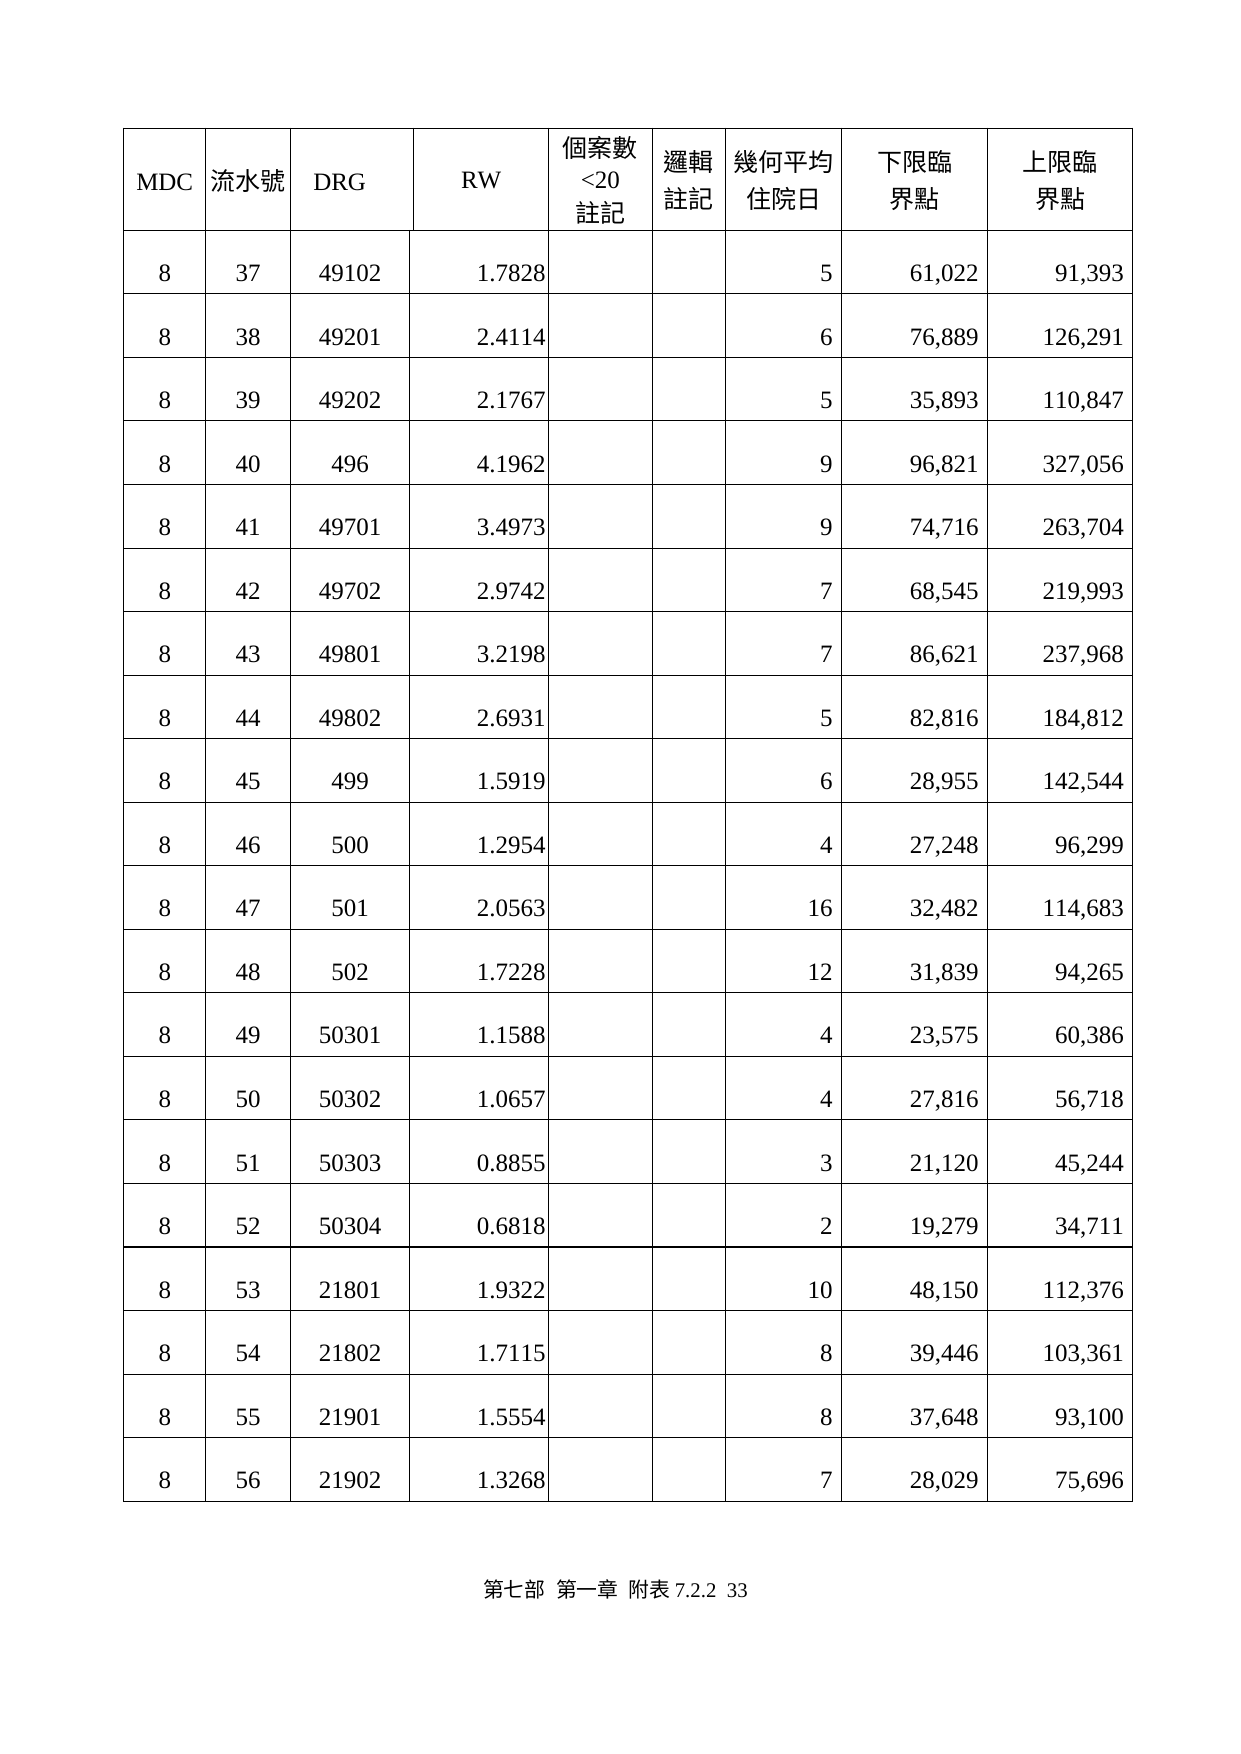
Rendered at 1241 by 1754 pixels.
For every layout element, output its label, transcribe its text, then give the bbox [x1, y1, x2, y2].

table_cell 7 [726, 1438, 841, 1501]
table_cell [653, 1438, 725, 1501]
table_cell [653, 421, 725, 484]
table_cell 21,120 [842, 1120, 987, 1183]
table_cell 8 [124, 421, 205, 484]
table_cell 96,821 [842, 421, 987, 484]
table_cell 500 [291, 803, 409, 865]
table_cell 27,816 [842, 1057, 987, 1119]
table_cell 3.2198 [410, 612, 548, 674]
table_cell [549, 358, 652, 420]
table_cell 2 [726, 1184, 841, 1246]
table_cell 76,889 [842, 294, 987, 357]
table_cell 8 [124, 676, 205, 738]
table_cell 27,248 [842, 803, 987, 865]
table_cell 2.9742 [410, 549, 548, 611]
table_cell [653, 930, 725, 992]
table_cell [549, 1375, 652, 1437]
table_cell 49201 [291, 294, 409, 357]
table_cell 49 [206, 993, 290, 1056]
table_cell 45 [206, 739, 290, 802]
table_cell 7 [726, 549, 841, 611]
table_cell 49801 [291, 612, 409, 674]
table_cell 8 [124, 1184, 205, 1246]
table_cell 46 [206, 803, 290, 865]
table_cell [653, 358, 725, 420]
table_cell 28,955 [842, 739, 987, 802]
table_cell [549, 866, 652, 929]
table_cell [653, 676, 725, 738]
table_cell 3 [726, 1120, 841, 1183]
table_cell 1.5919 [410, 739, 548, 802]
table_cell 56 [206, 1438, 290, 1501]
table_cell 37,648 [842, 1375, 987, 1437]
table_cell 47 [206, 866, 290, 929]
table_cell 10 [726, 1248, 841, 1310]
table_cell 1.2954 [410, 803, 548, 865]
table_cell 8 [124, 358, 205, 420]
table_cell 8 [124, 549, 205, 611]
table_cell 35,893 [842, 358, 987, 420]
table_cell 1.5554 [410, 1375, 548, 1437]
table_cell 21901 [291, 1375, 409, 1437]
table_cell 110,847 [988, 358, 1132, 420]
table_cell 8 [124, 294, 205, 357]
table_cell 68,545 [842, 549, 987, 611]
table_cell 5 [726, 676, 841, 738]
table_cell 50 [206, 1057, 290, 1119]
table_cell 55 [206, 1375, 290, 1437]
table_cell [549, 1248, 652, 1310]
table_cell 8 [124, 1120, 205, 1183]
table_cell 49802 [291, 676, 409, 738]
table_cell 50301 [291, 993, 409, 1056]
table_cell 51 [206, 1120, 290, 1183]
table_cell 8 [124, 485, 205, 547]
table_cell [549, 294, 652, 357]
table_cell 327,056 [988, 421, 1132, 484]
table_cell 4.1962 [410, 421, 548, 484]
table_cell 9 [726, 421, 841, 484]
table_cell 4 [726, 1057, 841, 1119]
table_cell 49701 [291, 485, 409, 547]
table_cell 74,716 [842, 485, 987, 547]
table_cell 34,711 [988, 1184, 1132, 1246]
table_cell 75,696 [988, 1438, 1132, 1501]
table_cell 9 [726, 485, 841, 547]
table_cell 0.8855 [410, 1120, 548, 1183]
table_cell 8 [124, 803, 205, 865]
table_cell 184,812 [988, 676, 1132, 738]
table_cell 21902 [291, 1438, 409, 1501]
table_cell 45,244 [988, 1120, 1132, 1183]
table_cell 6 [726, 294, 841, 357]
table_cell 0.6818 [410, 1184, 548, 1246]
table_cell 1.1588 [410, 993, 548, 1056]
table_cell [549, 485, 652, 547]
table_header 流水號 [206, 129, 290, 230]
table_cell 56,718 [988, 1057, 1132, 1119]
table_cell 28,029 [842, 1438, 987, 1501]
table_header 個案數<20 註記 [549, 129, 652, 230]
table_cell 94,265 [988, 930, 1132, 992]
table_cell 142,544 [988, 739, 1132, 802]
table_cell 1.7828 [410, 231, 548, 293]
table_cell [549, 993, 652, 1056]
table_cell 496 [291, 421, 409, 484]
table_cell 49102 [291, 231, 409, 293]
table_cell 8 [124, 231, 205, 293]
table_cell 2.0563 [410, 866, 548, 929]
table_cell [549, 421, 652, 484]
table_cell 19,279 [842, 1184, 987, 1246]
table_cell 48,150 [842, 1248, 987, 1310]
table_cell [653, 1311, 725, 1373]
table_cell 32,482 [842, 866, 987, 929]
table_cell 61,022 [842, 231, 987, 293]
table_cell 263,704 [988, 485, 1132, 547]
table_cell 31,839 [842, 930, 987, 992]
table_cell 3.4973 [410, 485, 548, 547]
table_cell [653, 612, 725, 674]
table_cell [653, 1057, 725, 1119]
table_cell 39 [206, 358, 290, 420]
table_cell 50304 [291, 1184, 409, 1246]
table_cell 8 [124, 1311, 205, 1373]
table_cell 8 [124, 866, 205, 929]
table_cell [549, 231, 652, 293]
table_cell [653, 231, 725, 293]
table_cell 50303 [291, 1120, 409, 1183]
table_cell 2.4114 [410, 294, 548, 357]
table_cell [549, 930, 652, 992]
table_cell 86,621 [842, 612, 987, 674]
table_cell 2.1767 [410, 358, 548, 420]
table_cell 8 [124, 1375, 205, 1437]
table_cell 5 [726, 358, 841, 420]
table_cell 93,100 [988, 1375, 1132, 1437]
table_cell [549, 549, 652, 611]
table_cell 8 [124, 993, 205, 1056]
table_cell 1.0657 [410, 1057, 548, 1119]
table_cell [653, 1184, 725, 1246]
table_cell 41 [206, 485, 290, 547]
table_cell [549, 1438, 652, 1501]
table_cell 8 [124, 1057, 205, 1119]
table_cell [653, 1375, 725, 1437]
table_cell 48 [206, 930, 290, 992]
table_header MDC [124, 129, 205, 230]
table_cell 8 [124, 930, 205, 992]
table_header 邏輯註記 [653, 129, 725, 230]
table_header 上限臨 界點 [988, 129, 1132, 230]
table_cell [653, 739, 725, 802]
table_cell [549, 739, 652, 802]
table_cell 219,993 [988, 549, 1132, 611]
table_cell [653, 549, 725, 611]
table_cell 8 [124, 612, 205, 674]
table_cell 8 [726, 1311, 841, 1373]
table_cell 60,386 [988, 993, 1132, 1056]
table_cell 52 [206, 1184, 290, 1246]
table_cell 501 [291, 866, 409, 929]
table_cell 42 [206, 549, 290, 611]
table_cell 499 [291, 739, 409, 802]
table_cell 8 [124, 1248, 205, 1310]
table_cell 21801 [291, 1248, 409, 1310]
table_cell [549, 676, 652, 738]
table_cell [653, 294, 725, 357]
table_cell 112,376 [988, 1248, 1132, 1310]
table_cell [549, 1184, 652, 1246]
table_cell 1.3268 [410, 1438, 548, 1501]
table_cell 21802 [291, 1311, 409, 1373]
table_cell 12 [726, 930, 841, 992]
table_cell 4 [726, 993, 841, 1056]
table_cell 103,361 [988, 1311, 1132, 1373]
table_cell 50302 [291, 1057, 409, 1119]
table_cell [653, 1248, 725, 1310]
table_cell 1.9322 [410, 1248, 548, 1310]
table_cell [653, 1120, 725, 1183]
table_cell 43 [206, 612, 290, 674]
table_cell [549, 803, 652, 865]
table_cell 54 [206, 1311, 290, 1373]
table_cell [549, 612, 652, 674]
table_cell 5 [726, 231, 841, 293]
table_cell 16 [726, 866, 841, 929]
table_cell 2.6931 [410, 676, 548, 738]
table_cell 49202 [291, 358, 409, 420]
table_cell 8 [726, 1375, 841, 1437]
table_cell 96,299 [988, 803, 1132, 865]
table_header 下限臨 界點 [842, 129, 987, 230]
table_cell 44 [206, 676, 290, 738]
table_cell [549, 1120, 652, 1183]
table_header RW [414, 129, 548, 230]
table_cell [653, 866, 725, 929]
table_cell 40 [206, 421, 290, 484]
table_cell [549, 1311, 652, 1373]
table_cell 126,291 [988, 294, 1132, 357]
table_cell 49702 [291, 549, 409, 611]
table_cell 502 [291, 930, 409, 992]
table_cell 8 [124, 1438, 205, 1501]
table_cell 37 [206, 231, 290, 293]
table_cell 7 [726, 612, 841, 674]
table_header 幾何平均住院日 [726, 129, 841, 230]
table_header DRG [291, 129, 413, 230]
table_cell 8 [124, 739, 205, 802]
table_cell 114,683 [988, 866, 1132, 929]
table_cell 38 [206, 294, 290, 357]
table_cell 23,575 [842, 993, 987, 1056]
table_cell 53 [206, 1248, 290, 1310]
table_cell 82,816 [842, 676, 987, 738]
table_cell 1.7228 [410, 930, 548, 992]
table_cell 1.7115 [410, 1311, 548, 1373]
table_cell [549, 1057, 652, 1119]
table_cell [653, 485, 725, 547]
table_cell [653, 993, 725, 1056]
table_cell [653, 803, 725, 865]
table_cell 4 [726, 803, 841, 865]
table_cell 6 [726, 739, 841, 802]
table_cell 39,446 [842, 1311, 987, 1373]
table_cell 91,393 [988, 231, 1132, 293]
table_cell 237,968 [988, 612, 1132, 674]
